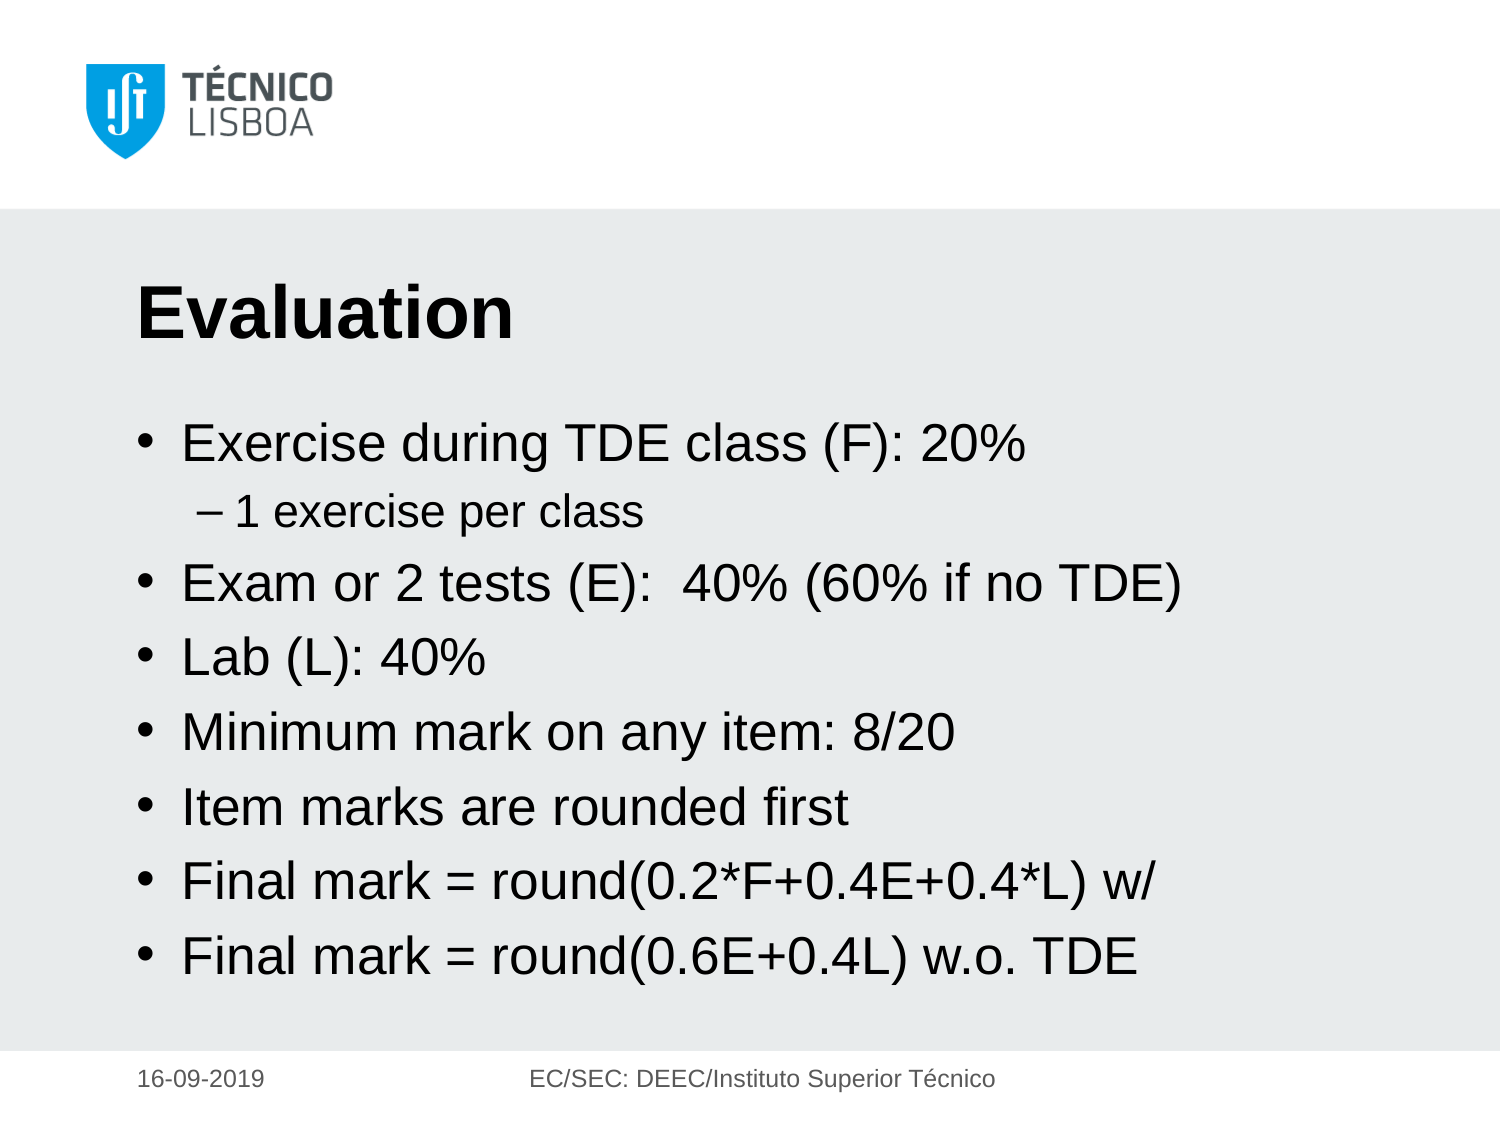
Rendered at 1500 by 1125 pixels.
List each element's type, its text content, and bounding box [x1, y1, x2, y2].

slide_number 16-09-2019 [121, 1052, 425, 1103]
footer EC/SEC: DEEC/Instituto Superior Técnico [512, 1052, 1021, 1103]
picture [0, 0, 1500, 1125]
title Evaluation [121, 237, 1378, 381]
list Exercise during TDE class (F): 20% 1 exercise per class Exam or 2 tests (E): 40% (60% if no TDE) Lab (L): 40% Minimum mark on any item: 8/20 Item marks are rounded first Final mark = round(0.2*F+0.4E+0.4*L) w/ Final mark = round(0.6E+0.4L) w.o. TDE [121, 400, 1378, 1005]
